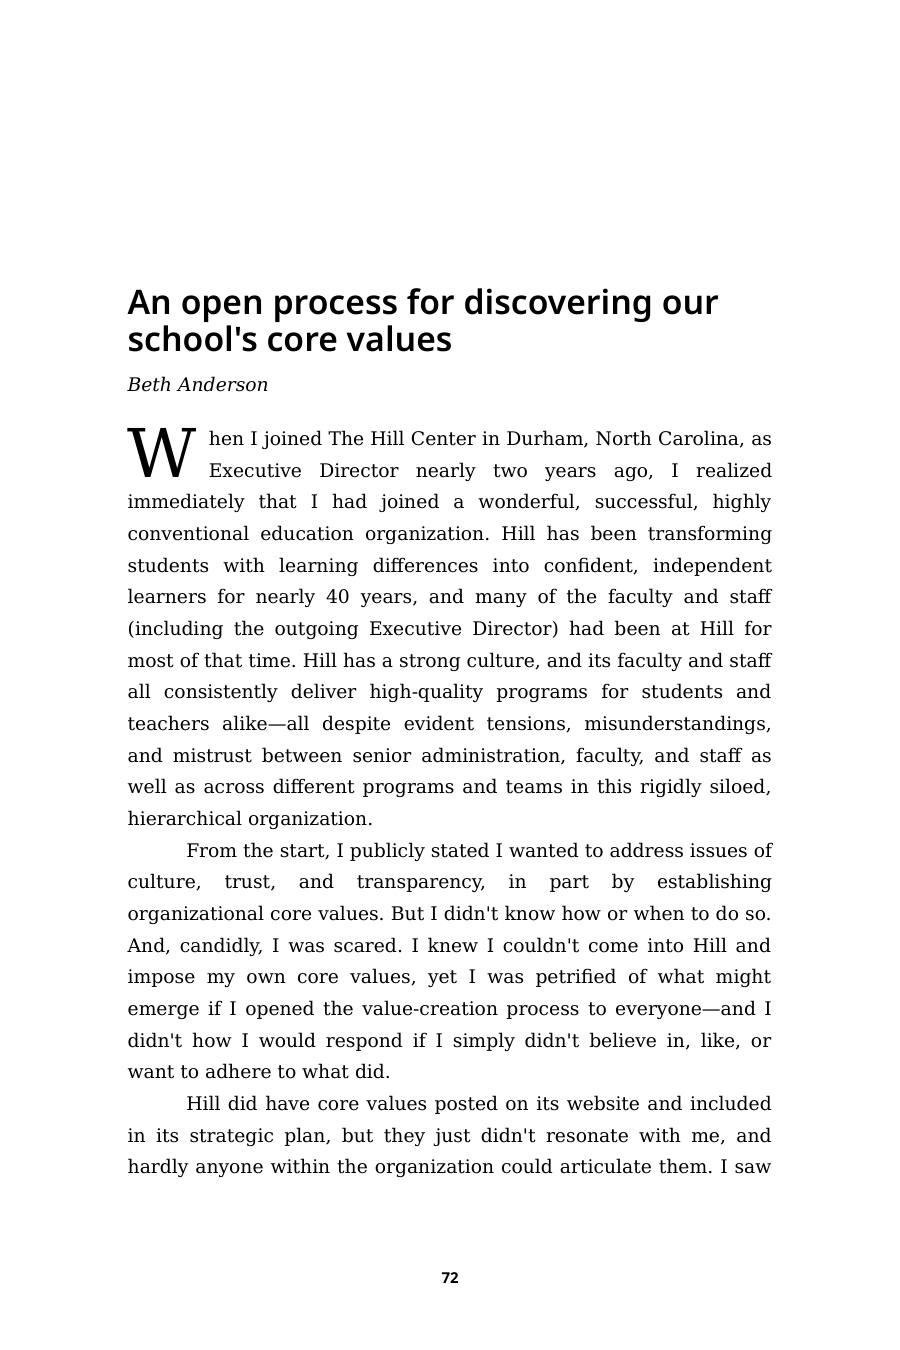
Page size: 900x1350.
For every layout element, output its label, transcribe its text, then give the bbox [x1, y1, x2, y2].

text When I joined The Hill Center in Durham, North Carolina, as Executive Director nearly two years ago, I realized immediately that I had joined a wonderful, successful, highly conventional education organization. Hill has been transforming students with learning differences into confident, independent learners for nearly 40 years, and many of the faculty and staff (including the outgoing Executive Director) had been at Hill for most of that time. Hill has a strong culture, and its faculty and staff all consistently deliver high-quality programs for students and teachers alike—all despite evident tensions, misunderstandings, and mistrust between senior administration, faculty, and staff as well as across different programs and teams in this rigidly siloed, hierarchical organization. [127, 428, 772, 830]
text From the start, I publicly stated I wanted to address issues of culture, trust, and transparency, in part by establishing organizational core values. But I didn't know how or when to do so. And, candidly, I was scared. I knew I couldn't come into Hill and impose my own core values, yet I was petrified of what might emerge if I opened the value-creation process to everyone—and I didn't how I would respond if I simply didn't believe in, like, or want to adhere to what did. [127, 840, 772, 1083]
subtitle An open process for discovering our school's core values [127, 283, 772, 361]
text Hill did have core values posted on its website and included in its strategic plan, but they just didn't resonate with me, and hardly anyone within the organization could articulate them. I saw [127, 1093, 772, 1178]
text Beth Anderson [127, 374, 772, 396]
